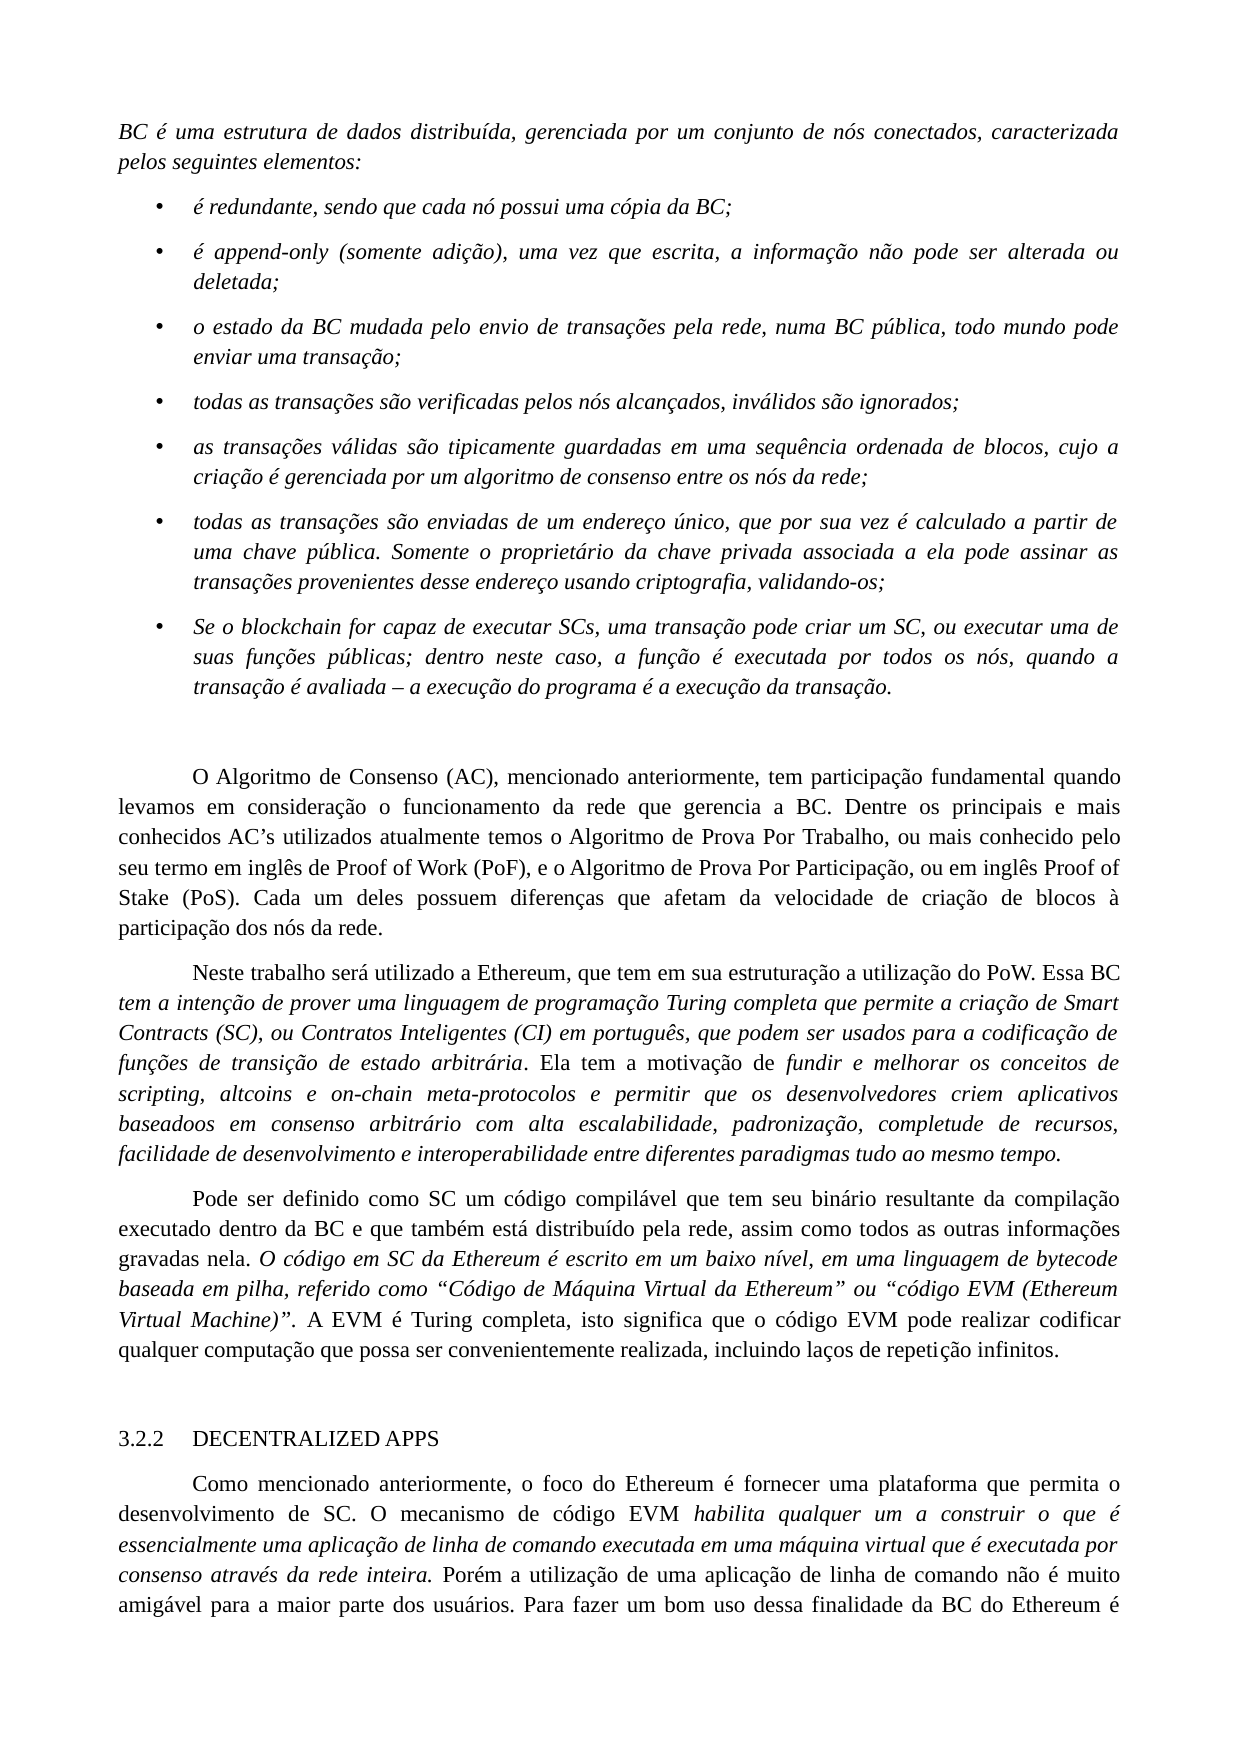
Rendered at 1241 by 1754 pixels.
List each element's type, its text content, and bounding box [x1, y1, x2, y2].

text Neste trabalho será utilizado a Ethereum, que tem em sua estruturação a utilização do PoW. Essa BC tem a intenção de prover uma linguagem de programação Turing completa que permite a criação de Smart Contracts (SC), ou Contratos Inteligentes (CI) em português, que podem ser usados para a codificação de funções de transição de estado arbitrária. Ela tem a motivação de fundir e melhorar os conceitos de scripting, altcoins e on-chain meta-protocolos e permitir que os desenvolvedores criem aplicativos baseadoos em consenso arbitrário com alta escalabilidade, padronização, completude de recursos, facilidade de desenvolvimento e interoperabilidade entre diferentes paradigmas tudo ao mesmo tempo. [118, 959, 1122, 1166]
list Se o blockchain for capaz de executar SCs, uma transação pode criar um SC, ou executar uma de suas funções públicas; dentro neste caso, a função é executada por todos os nós, quando a transação é avaliada – a execução do programa é a execução da transação. [156, 613, 1122, 700]
text BC é uma estrutura de dados distribuída, gerenciada por um conjunto de nós conectados, caracterizada pelos seguintes elementos: [118, 118, 1122, 175]
text O Algoritmo de Consenso (AC), mencionado anteriormente, tem participação fundamental quando levamos em consideração o funcionamento da rede que gerencia a BC. Dentre os principais e mais conhecidos AC’s utilizados atualmente temos o Algoritmo de Prova Por Trabalho, ou mais conhecido pelo seu termo em inglês de Proof of Work (PoF), e o Algoritmo de Prova Por Participação, ou em inglês Proof of Stake (PoS). Cada um deles possuem diferenças que afetam da velocidade de criação de blocos à participação dos nós da rede. [118, 763, 1122, 940]
list é append-only (somente adição), uma vez que escrita, a informação não pode ser alterada ou deletada; [156, 238, 1122, 294]
list é redundante, sendo que cada nó possui uma cópia da BC; [156, 193, 1122, 219]
text 3.2.2 DECENTRALIZED APPS [118, 1425, 1122, 1452]
list todas as transações são verificadas pelos nós alcançados, inválidos são ignorados; [156, 388, 1122, 414]
text Como mencionado anteriormente, o foco do Ethereum é fornecer uma plataforma que permita o desenvolvimento de SC. O mecanismo de código EVM habilita qualquer um a construir o que é essencialmente uma aplicação de linha de comando executada em uma máquina virtual que é executada por consenso através da rede inteira. Porém a utilização de uma aplicação de linha de comando não é muito amigável para a maior parte dos usuários. Para fazer um bom uso dessa finalidade da BC do Ethereum é [118, 1470, 1122, 1617]
list todas as transações são enviadas de um endereço único, que por sua vez é calculado a partir de uma chave pública. Somente o proprietário da chave privada associada a ela pode assinar as transações provenientes desse endereço usando criptografia, validando-os; [156, 508, 1122, 594]
text Pode ser definido como SC um código compilável que tem seu binário resultante da compilação executado dentro da BC e que também está distribuído pela rede, assim como todos as outras informações gravadas nela. O código em SC da Ethereum é escrito em um baixo nível, em uma linguagem de bytecode baseada em pilha, referido como “Código de Máquina Virtual da Ethereum” ou “código EVM (Ethereum Virtual Machine)”. A EVM é Turing completa, isto significa que o código EVM pode realizar codificar qualquer computação que possa ser convenientemente realizada, incluindo laços de repetição infinitos. [118, 1185, 1122, 1362]
list o estado da BC mudada pelo envio de transações pela rede, numa BC pública, todo mundo pode enviar uma transação; [156, 313, 1122, 369]
list as transações válidas são tipicamente guardadas em uma sequência ordenada de blocos, cujo a criação é gerenciada por um algoritmo de consenso entre os nós da rede; [156, 433, 1122, 489]
